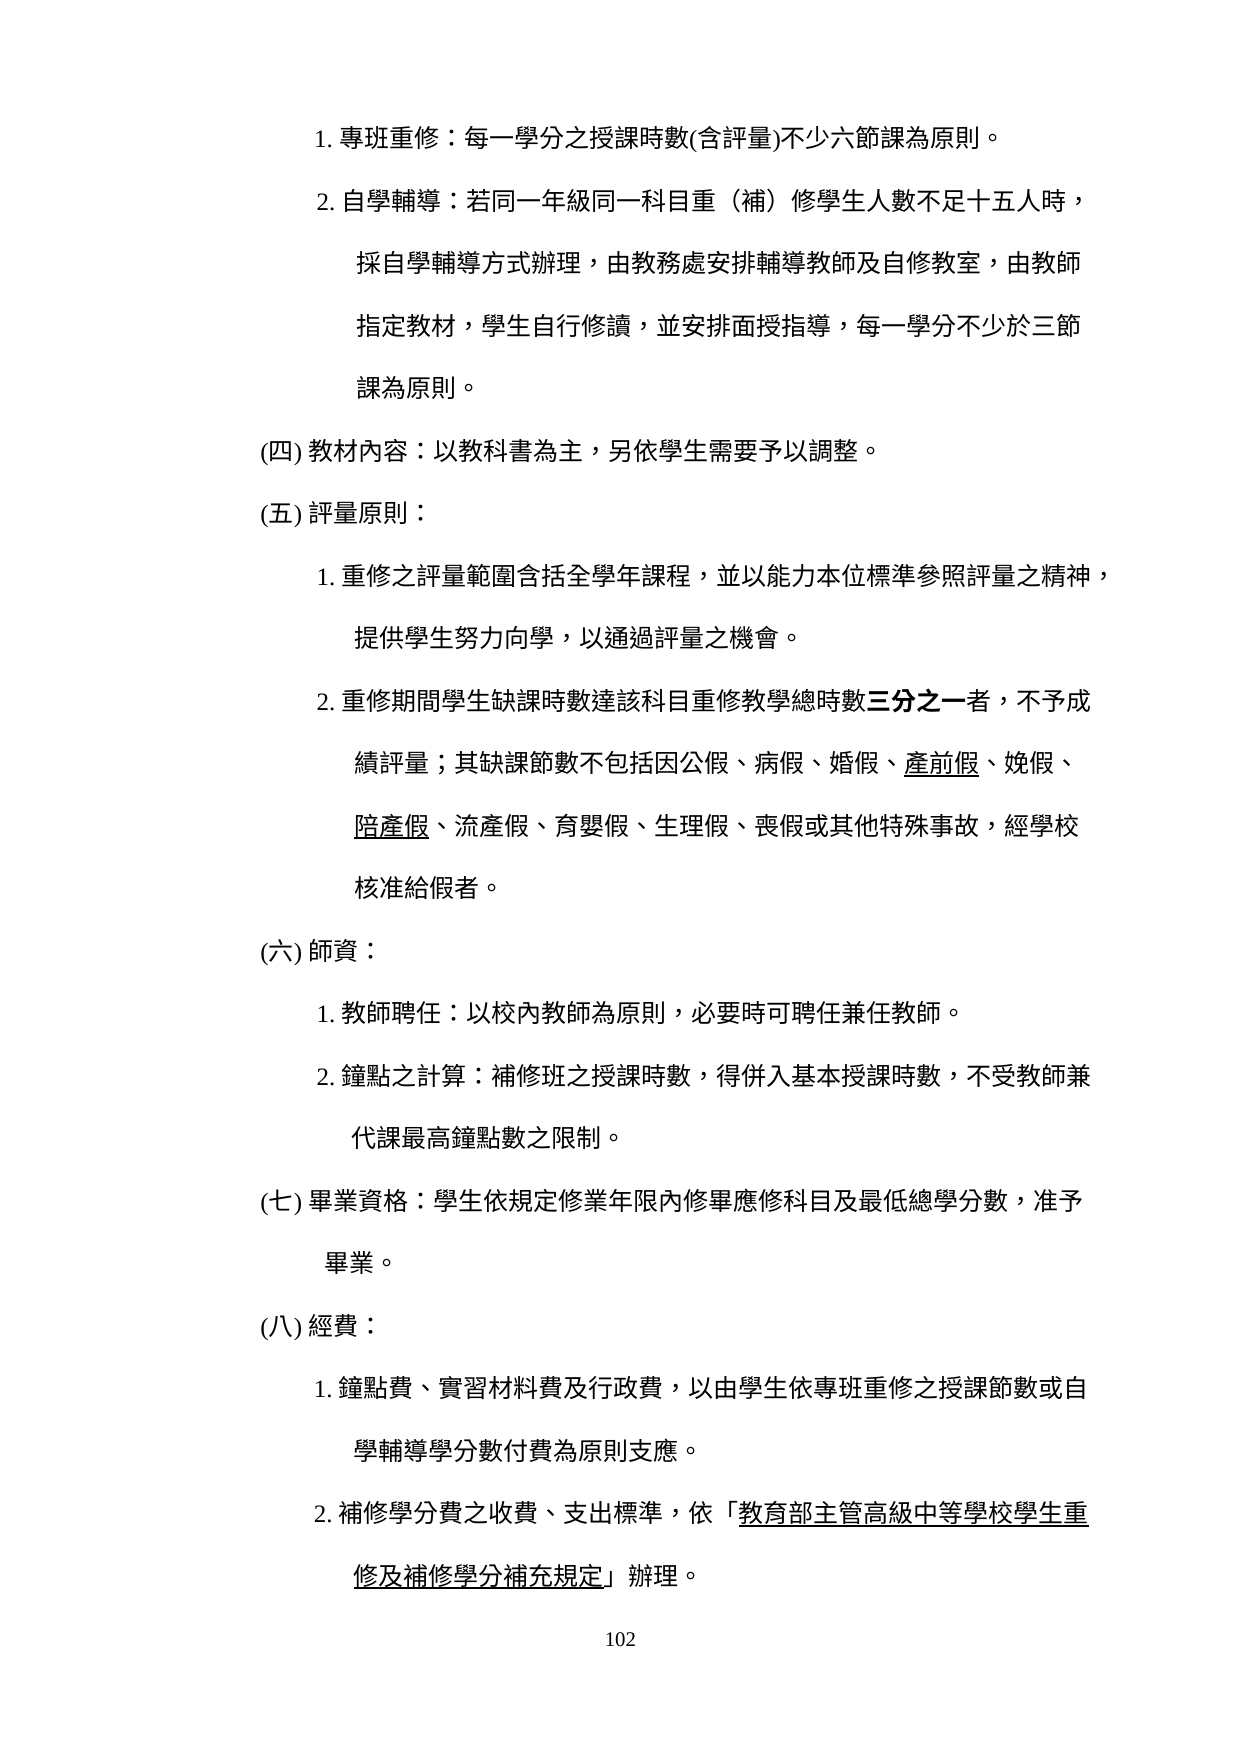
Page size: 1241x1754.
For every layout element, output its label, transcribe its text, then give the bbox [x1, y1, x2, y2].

text 1. 教師聘任：以校內教師為原則，必要時可聘任兼任教師。 [148, 970, 1092, 1033]
text 2. 鐘點之計算：補修班之授課時數，得併入基本授課時數，不受教師兼代課最高鐘點數之限制。 [316, 1033, 1092, 1158]
text (七) 畢業資格：學生依規定修業年限內修畢應修科目及最低總學分數，准予畢業。 [260, 1158, 1092, 1283]
text (六) 師資： [148, 908, 1092, 970]
text 2. 重修期間學生缺課時數達該科目重修教學總時數三分之一者，不予成績評量；其缺課節數不包括因公假、病假、婚假、產前假、娩假、陪產假、流產假、育嬰假、生理假、喪假或其他特殊事故，經學校核准給假者。 [316, 658, 1094, 908]
text (五) 評量原則： [260, 470, 1094, 533]
text (四) 教材內容：以教科書為主，另依學生需要予以調整。 [148, 408, 1092, 470]
text 1. 專班重修：每一學分之授課時數(含評量)不少六節課為原則。 [148, 108, 1092, 158]
text 2. 補修學分費之收費、支出標準，依「教育部主管高級中等學校學生重修及補修學分補充規定」辦理。 [314, 1470, 1094, 1595]
text 1. 重修之評量範圍含括全學年課程，並以能力本位標準參照評量之精神，提供學生努力向學，以通過評量之機會。 [316, 533, 1094, 658]
text (八) 經費： [148, 1283, 1092, 1345]
text 1. 鐘點費、實習材料費及行政費，以由學生依專班重修之授課節數或自學輔導學分數付費為原則支應。 [314, 1345, 1094, 1470]
text 2. 自學輔導：若同一年級同一科目重（補）修學生人數不足十五人時，採自學輔導方式辦理，由教務處安排輔導教師及自修教室，由教師指定教材，學生自行修讀，並安排面授指導，每一學分不少於三節課為原則。 [316, 158, 1092, 408]
